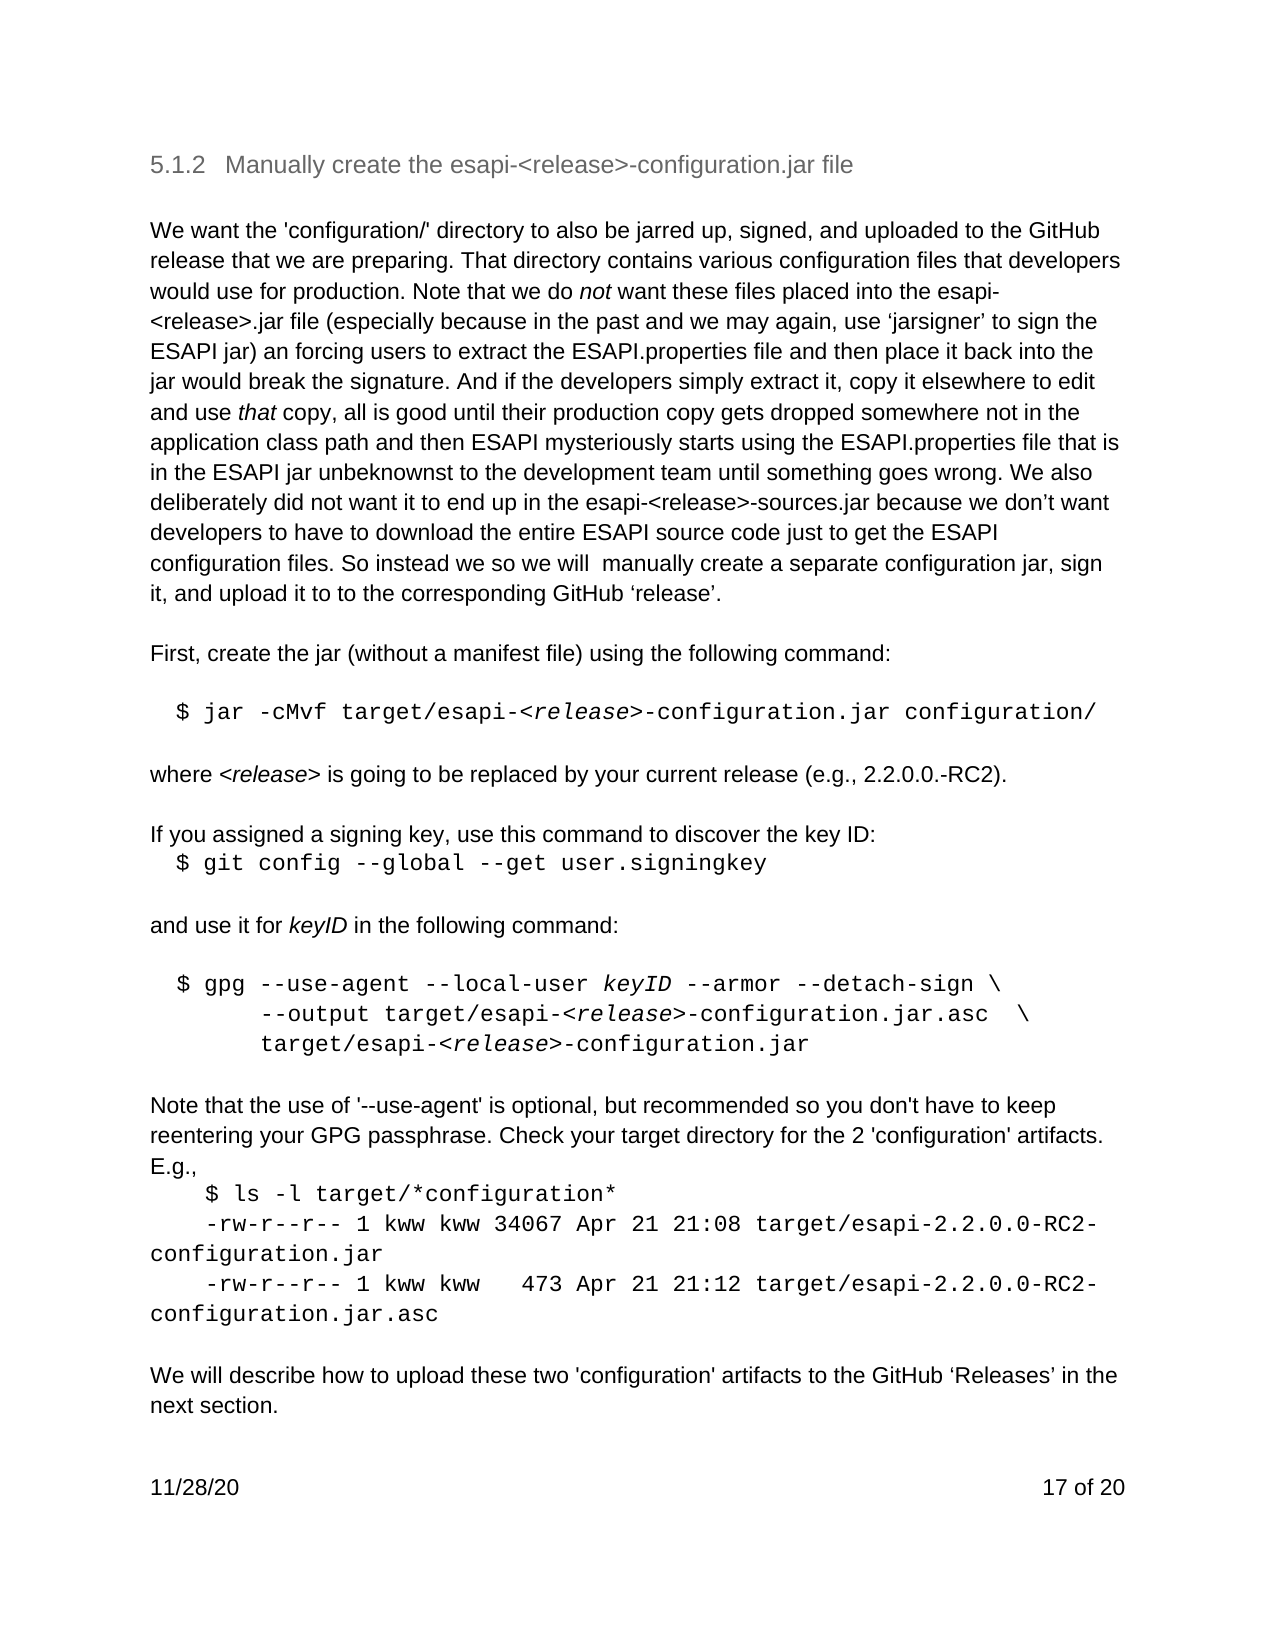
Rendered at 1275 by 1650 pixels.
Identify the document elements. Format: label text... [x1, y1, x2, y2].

text Note that the use of '--use-agent' is optional, but recommended so you don't have to keep reentering your GPG passphrase. Check your target directory for the 2 'configuration' artifacts. E.g., [150, 1092, 1125, 1179]
text -rw-r--r-- 1 kww kww 34067 Apr 21 21:08 target/esapi-2.2.0.0-RC2-configuration.jar [150, 1213, 1125, 1268]
text target/esapi-<release>-configuration.jar [150, 1032, 1125, 1058]
text $ git config --global --get user.signingkey [150, 852, 1125, 877]
text First, create the jar (without a manifest file) using the following command: [150, 640, 1125, 667]
text $ jar -cMvf target/esapi-<release>-configuration.jar configuration/ [150, 701, 1125, 727]
text We want the 'configuration/' directory to also be jarred up, signed, and uploaded to the GitHub release that we are preparing. That directory contains various configuration files that developers would use for production. Note that we do not want these files placed into the esapi-<release>.jar file (especially because in the past and we may again, use ‘jarsigner’ to sign the ESAPI jar) an forcing users to extract the ESAPI.properties file and then place it back into the jar would break the signature. And if the developers simply extract it, copy it elsewhere to edit and use that copy, all is good until their production copy gets dropped somewhere not in the application class path and then ESAPI mysteriously starts using the ESAPI.properties file that is in the ESAPI jar unbeknownst to the development team until something goes wrong. We also deliberately did not want it to end up in the esapi-<release>-sources.jar because we don’t want developers to have to download the entire ESAPI source code just to get the ESAPI configuration files. So instead we so we will manually create a separate configuration jar, sign it, and upload it to to the corresponding GitHub ‘release’. [150, 217, 1125, 606]
text --output target/esapi-<release>-configuration.jar.asc \ [150, 1002, 1125, 1028]
text $ ls -l target/*configuration* [150, 1183, 1125, 1209]
text We will describe how to upload these two 'configuration' artifacts to the GitHub ‘Releases’ in the next section. [150, 1362, 1125, 1418]
text -rw-r--r-- 1 kww kww 473 Apr 21 21:12 target/esapi-2.2.0.0-RC2-configuration.jar.asc [150, 1272, 1125, 1328]
text and use it for keyID in the following command: [150, 912, 1125, 938]
text where <release> is going to be replaced by your current release (e.g., 2.2.0.0.-RC2). [150, 761, 1125, 787]
text $ gpg --use-agent --local-user keyID --armor --detach-sign \ [150, 972, 1125, 998]
text If you assigned a signing key, use this command to discover the key ID: [150, 821, 1125, 848]
subtitle Manually create the esapi-<release>-configuration.jar file [150, 150, 1125, 179]
